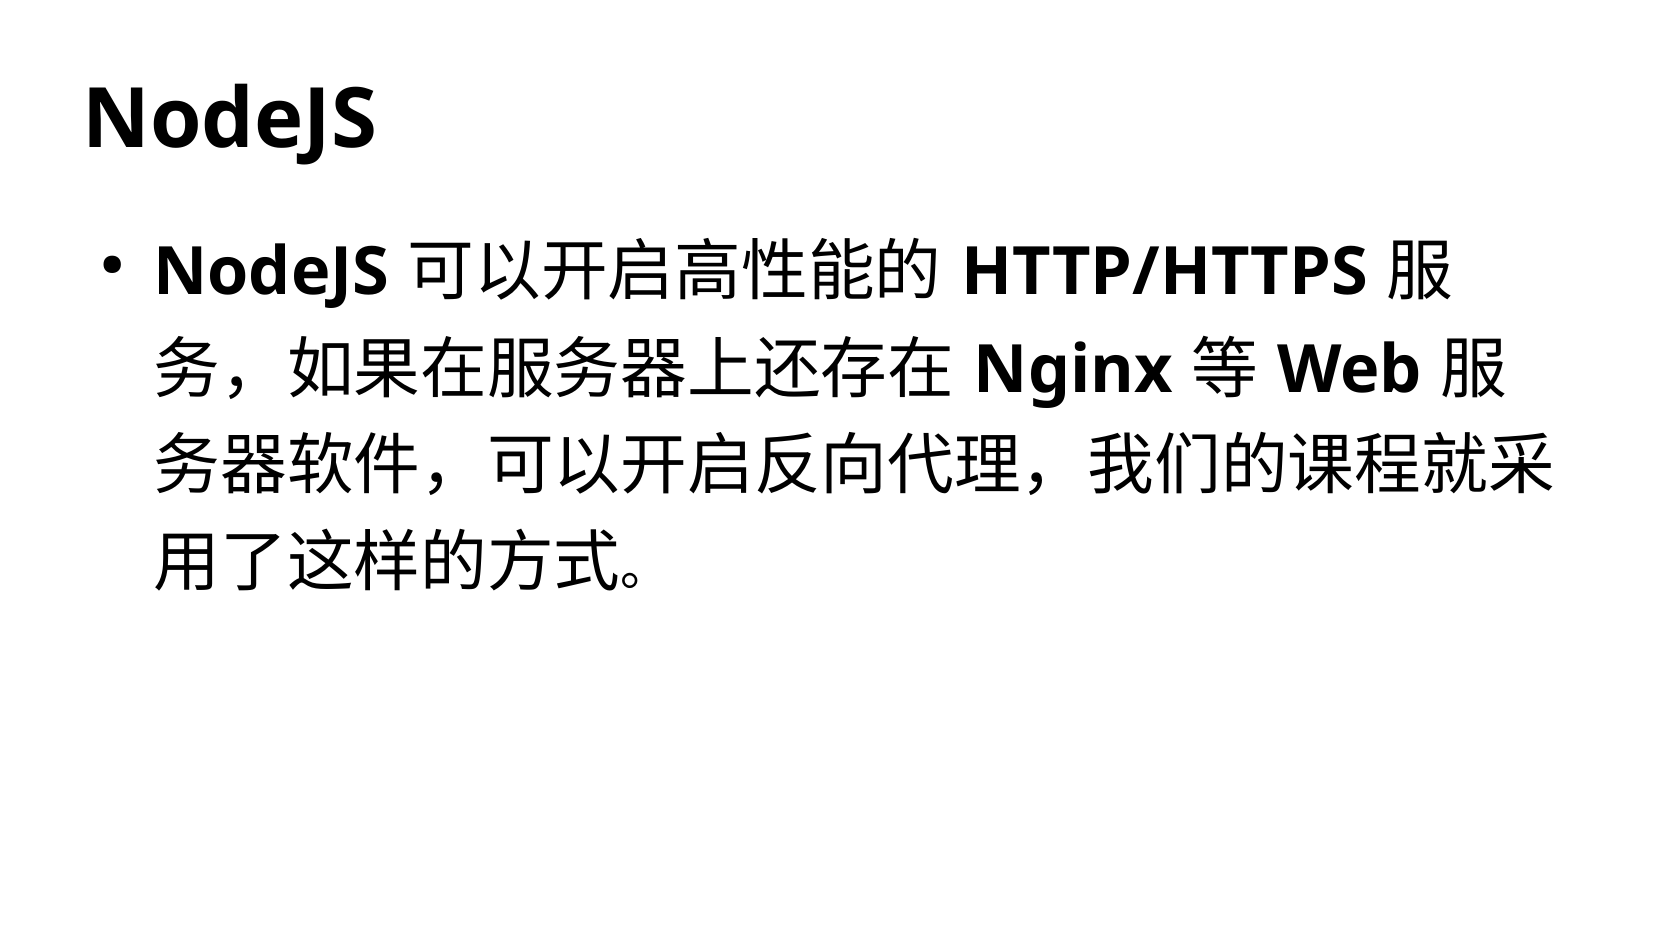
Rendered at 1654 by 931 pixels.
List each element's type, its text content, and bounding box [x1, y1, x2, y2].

list NodeJS可以开启高性能的HTTP/HTTPS服务，如果在服务器上还存在Nginx等Web服务器软件，可以开启反向代理，我们的课程就采用了这样的方式。 [82, 217, 1571, 804]
title NodeJS [82, 37, 1571, 193]
